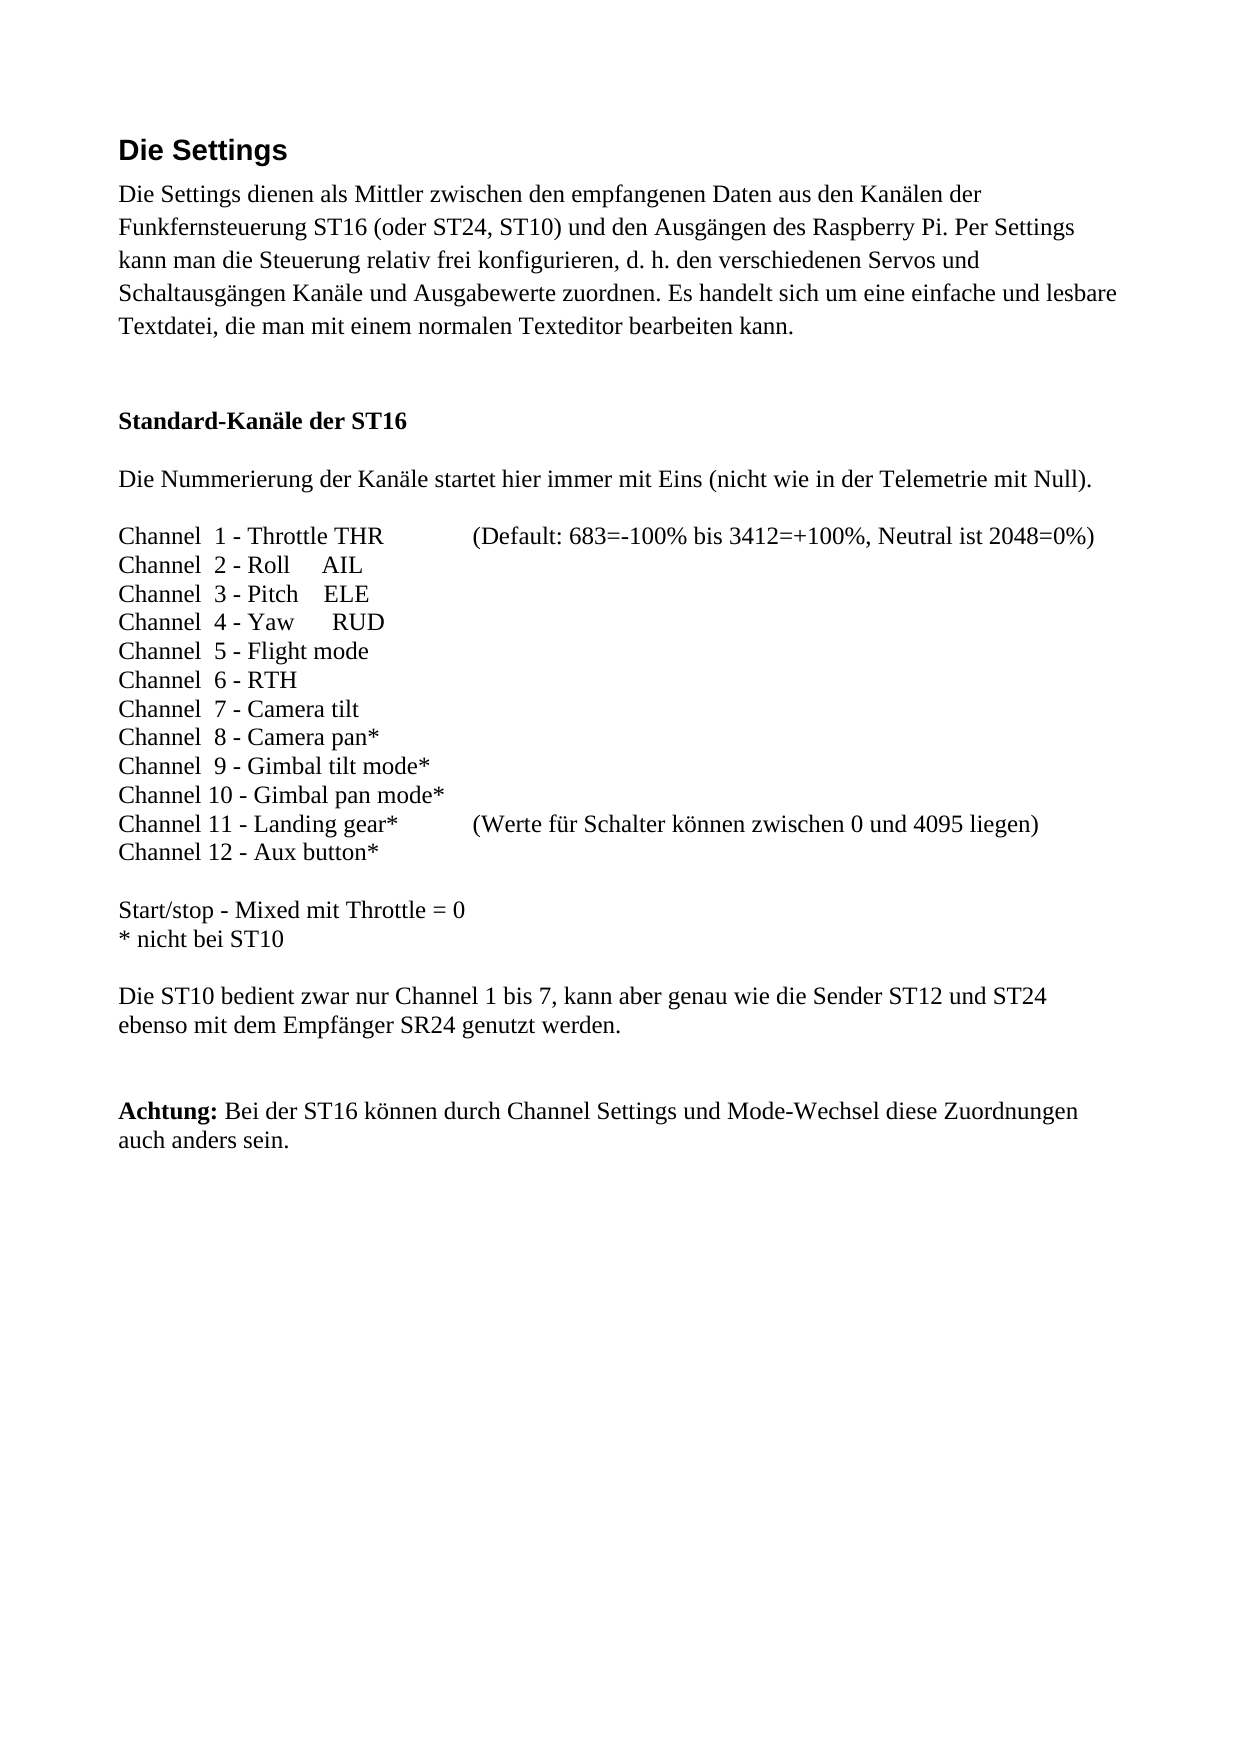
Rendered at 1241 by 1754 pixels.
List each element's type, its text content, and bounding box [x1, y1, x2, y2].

text Standard-Kanäle der ST16 [118, 406, 1122, 435]
text Start/stop - Mixed mit Throttle = 0 [118, 895, 1122, 924]
text Die Settings dienen als Mittler zwischen den empfangenen Daten aus den Kanälen der Funkfernsteuerung ST16 (oder ST24, ST10) und den Ausgängen des Raspberry Pi. Per Settings kann man die Steuerung relativ frei konfigurieren, d. h. den verschiedenen Servos und Schaltausgängen Kanäle und Ausgabewerte zuordnen. Es handelt sich um eine einfache und lesbare Textdatei, die man mit einem normalen Texteditor bearbeiten kann. [118, 179, 1122, 340]
text Die Nummerierung der Kanäle startet hier immer mit Eins (nicht wie in der Telemetrie mit Null). [118, 464, 1122, 521]
text * nicht bei ST10 [118, 924, 1122, 952]
text Achtung: Bei der ST16 können durch Channel Settings und Mode-Wechsel diese Zuordnungen auch anders sein. [118, 1096, 1122, 1154]
text Die ST10 bedient zwar nur Channel 1 bis 7, kann aber genau wie die Sender ST12 und ST24 ebenso mit dem Empfänger SR24 genutzt werden. [118, 981, 1122, 1039]
text Channel 1 - Throttle THR (Default: 683=-100% bis 3412=+100%, Neutral ist 2048=0%) Channel 2 - Roll AIL Channel 3 - Pitch ELE Channel 4 - Yaw RUD Channel 5 - Flight mode Channel 6 - RTH Channel 7 - Camera tilt Channel 8 - Camera pan* Channel 9 - Gimbal tilt mode* Channel 10 - Gimbal pan mode* Channel 11 - Landing gear* (Werte für Schalter können zwischen 0 und 4095 liegen) Channel 12 - Aux button* [118, 521, 1122, 895]
subtitle Die Settings [118, 133, 1122, 166]
